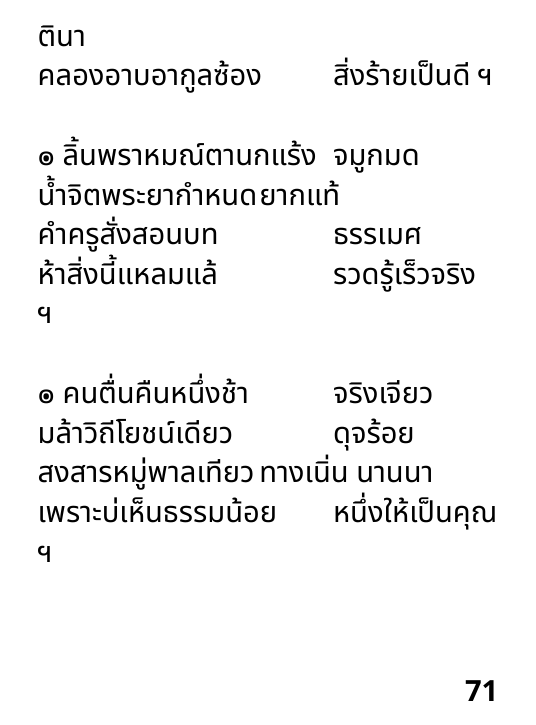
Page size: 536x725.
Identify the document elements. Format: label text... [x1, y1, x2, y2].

text มล้าวิถีโยชน์เดียว ดุจร้อย [37, 412, 498, 452]
text เพราะบ่เห็นธรรมน้อย หนึ่งให้เป็นคุณ ฯ [37, 491, 498, 571]
text น้ำจิตพระยากำหนด ยากแท้ [37, 174, 498, 213]
text ๏ ลิ้นพราหมณ์ตานกแร้ง จมูกมด [37, 134, 498, 174]
text สงสารหมู่พาลเทียว ทางเนิ่น นานนา [37, 452, 498, 491]
text ตินา [37, 15, 498, 55]
text ๏ คนตื่นคืนหนึ่งช้า จริงเจียว [37, 372, 498, 412]
text คลองอาบอากูลซ้อง สิ่งร้ายเป็นดี ฯ [37, 55, 498, 94]
text คำครูสั่งสอนบท ธรรเมศ [37, 213, 498, 253]
text ห้าสิ่งนี้แหลมแล้ รวดรู้เร็วจริง ฯ [37, 253, 498, 332]
